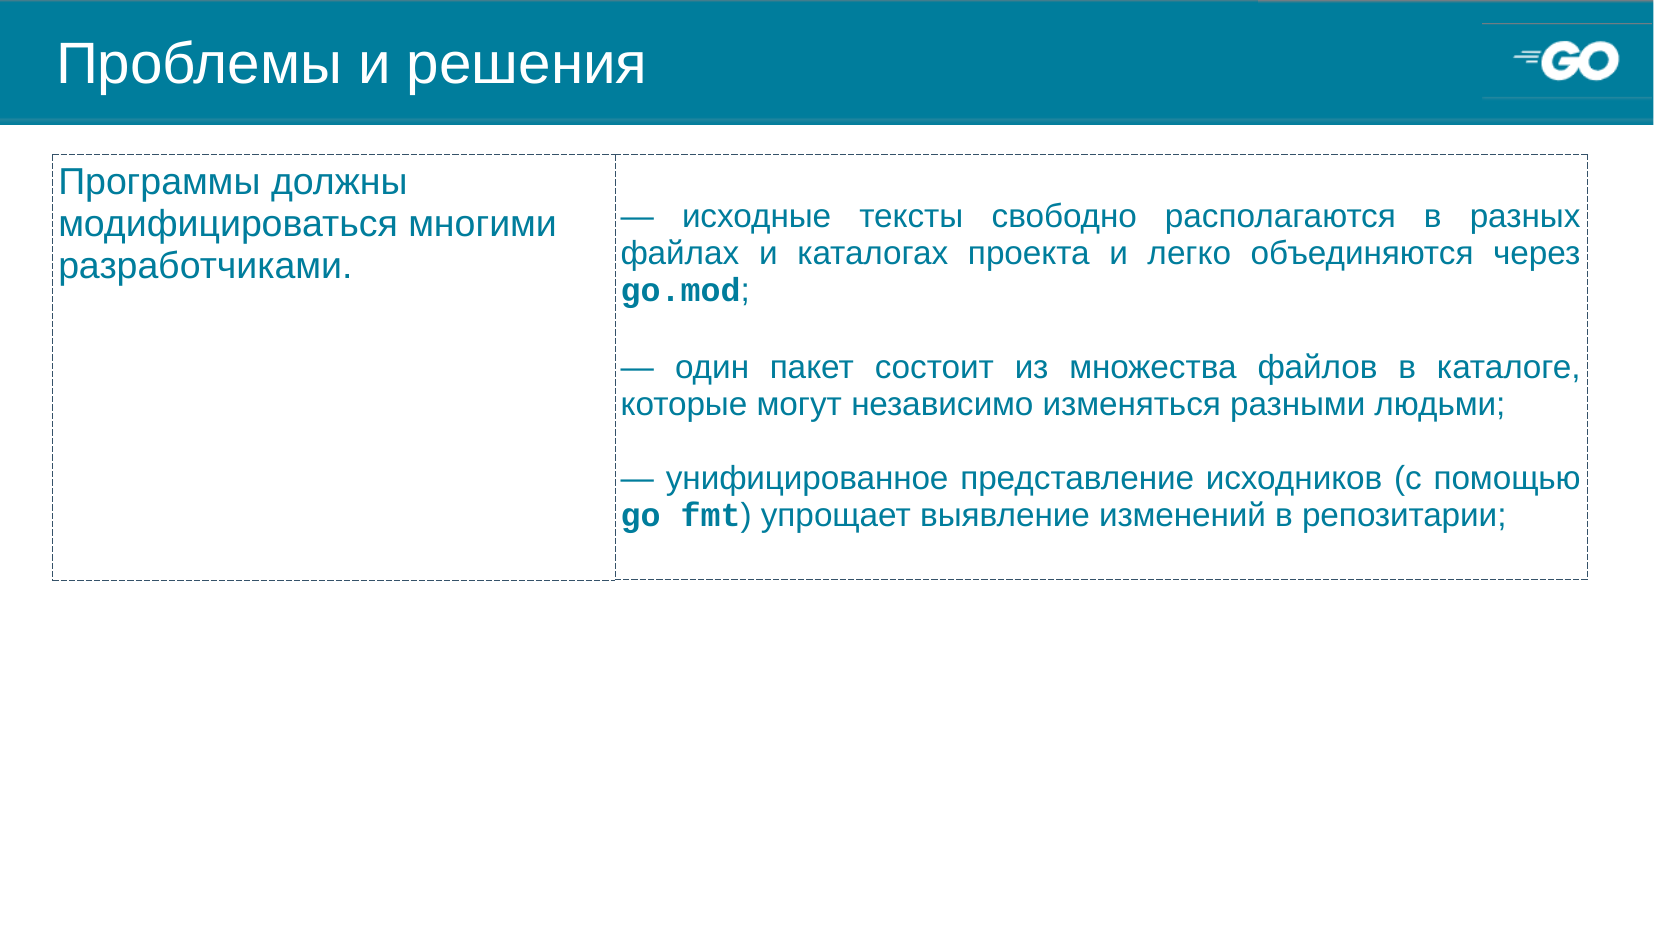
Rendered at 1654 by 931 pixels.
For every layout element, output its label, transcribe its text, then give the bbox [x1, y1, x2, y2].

table_header — исходные тексты свободно располагаются в разных файлах и каталогах проекта и легко объединяются через go.mod; — один пакет состоит из множества файлов в каталоге, которые могут независимо изменяться разными людьми; — унифицированное представление исходников (с помощью go fmt) упрощает выявление изменений в репозитарии; [615, 155, 1588, 580]
picture [1542, 41, 1619, 81]
table_header Программы должны модифицироваться многими разработчиками. [52, 155, 615, 580]
text_box Проблемы и решения [41, 23, 1495, 104]
